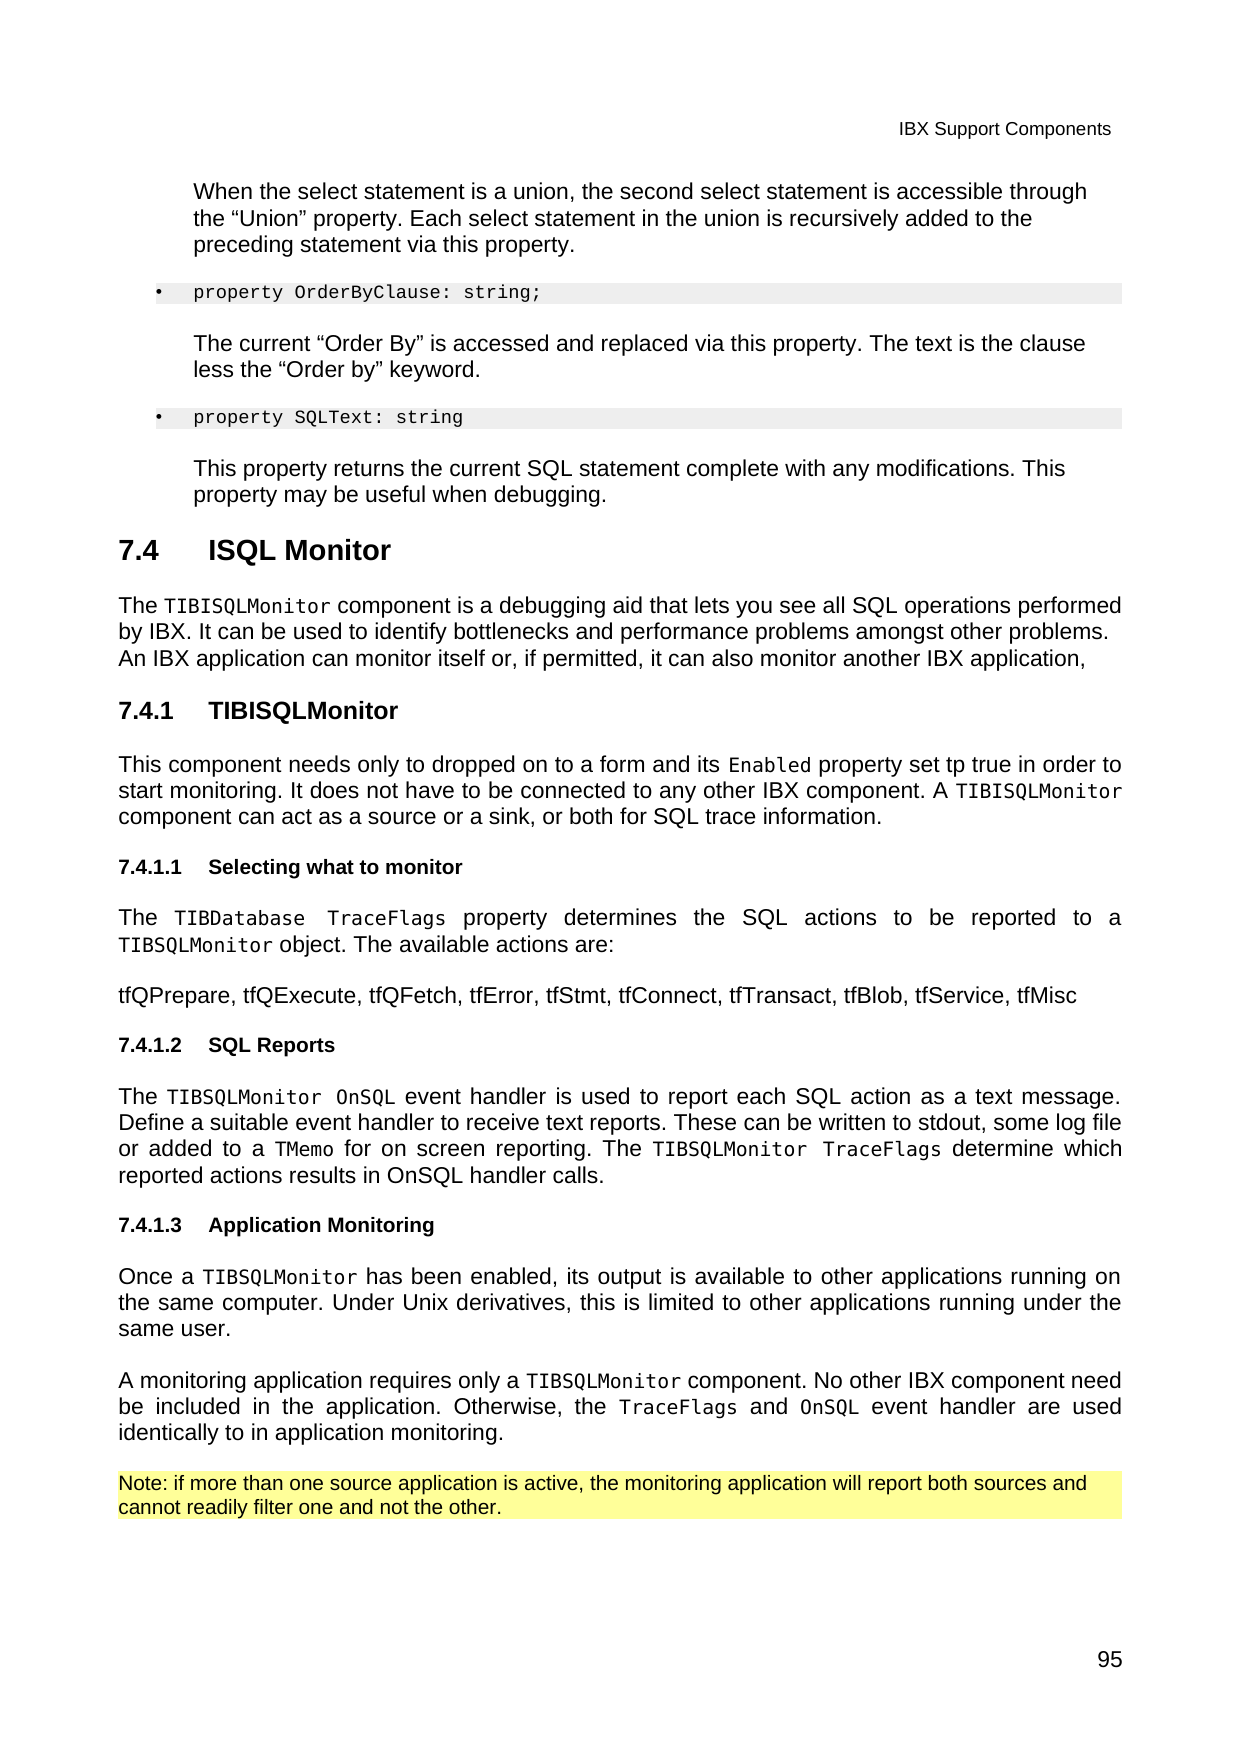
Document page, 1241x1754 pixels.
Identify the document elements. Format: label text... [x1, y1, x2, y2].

text A monitoring application requires only a TIBSQLMonitor component. No other IBX component need be included in the application. Otherwise, the TraceFlags and OnSQL event handler are used identically to in application monitoring. [118, 1367, 1122, 1446]
subtitle ISQL Monitor [118, 533, 1122, 566]
text tfQPrepare, tfQExecute, tfQFetch, tfError, tfStmt, tfConnect, tfTransact, tfBlob, tfService, tfMisc [118, 982, 1122, 1008]
list property OrderByClause: string; [156, 283, 1122, 304]
text This component needs only to dropped on to a form and its Enabled property set tp true in order to start monitoring. It does not have to be connected to any other IBX component. A TIBISQLMonitor component can act as a source or a sink, or both for SQL trace information. [118, 751, 1122, 830]
subtitle Selecting what to monitor [118, 855, 1122, 879]
text Once a TIBSQLMonitor has been enabled, its output is available to other applications running on the same computer. Under Unix derivatives, this is limited to other applications running under the same user. [118, 1263, 1122, 1342]
text The TIBDatabase TraceFlags property determines the SQL actions to be reported to a TIBSQLMonitor object. The available actions are: [118, 904, 1122, 957]
subtitle Application Monitoring [118, 1213, 1122, 1237]
text This property returns the current SQL statement complete with any modifications. This property may be useful when debugging. [193, 454, 1122, 507]
text The TIBISQLMonitor component is a debugging aid that lets you see all SQL operations performed by IBX. It can be used to identify bottlenecks and performance problems amongst other problems. An IBX application can monitor itself or, if permitted, it can also monitor another IBX application, [118, 592, 1122, 671]
text The current “Order By” is accessed and replaced via this property. The text is the clause less the “Order by” keyword. [193, 329, 1122, 382]
text The TIBSQLMonitor OnSQL event handler is used to report each SQL action as a text message. Define a suitable event handler to receive text reports. These can be written to stdout, some log file or added to a TMemo for on screen reporting. The TIBSQLMonitor TraceFlags determine which reported actions results in OnSQL handler calls. [118, 1083, 1122, 1188]
list property SQLText: string [156, 408, 1122, 429]
subtitle SQL Reports [118, 1033, 1122, 1057]
text When the select statement is a union, the second select statement is accessible through the “Union” property. Each select statement in the union is recursively added to the preceding statement via this property. [193, 178, 1122, 257]
text Note: if more than one source application is active, the monitoring application will report both sources and cannot readily filter one and not the other. [118, 1471, 1122, 1519]
subtitle TIBISQLMonitor [118, 696, 1122, 725]
